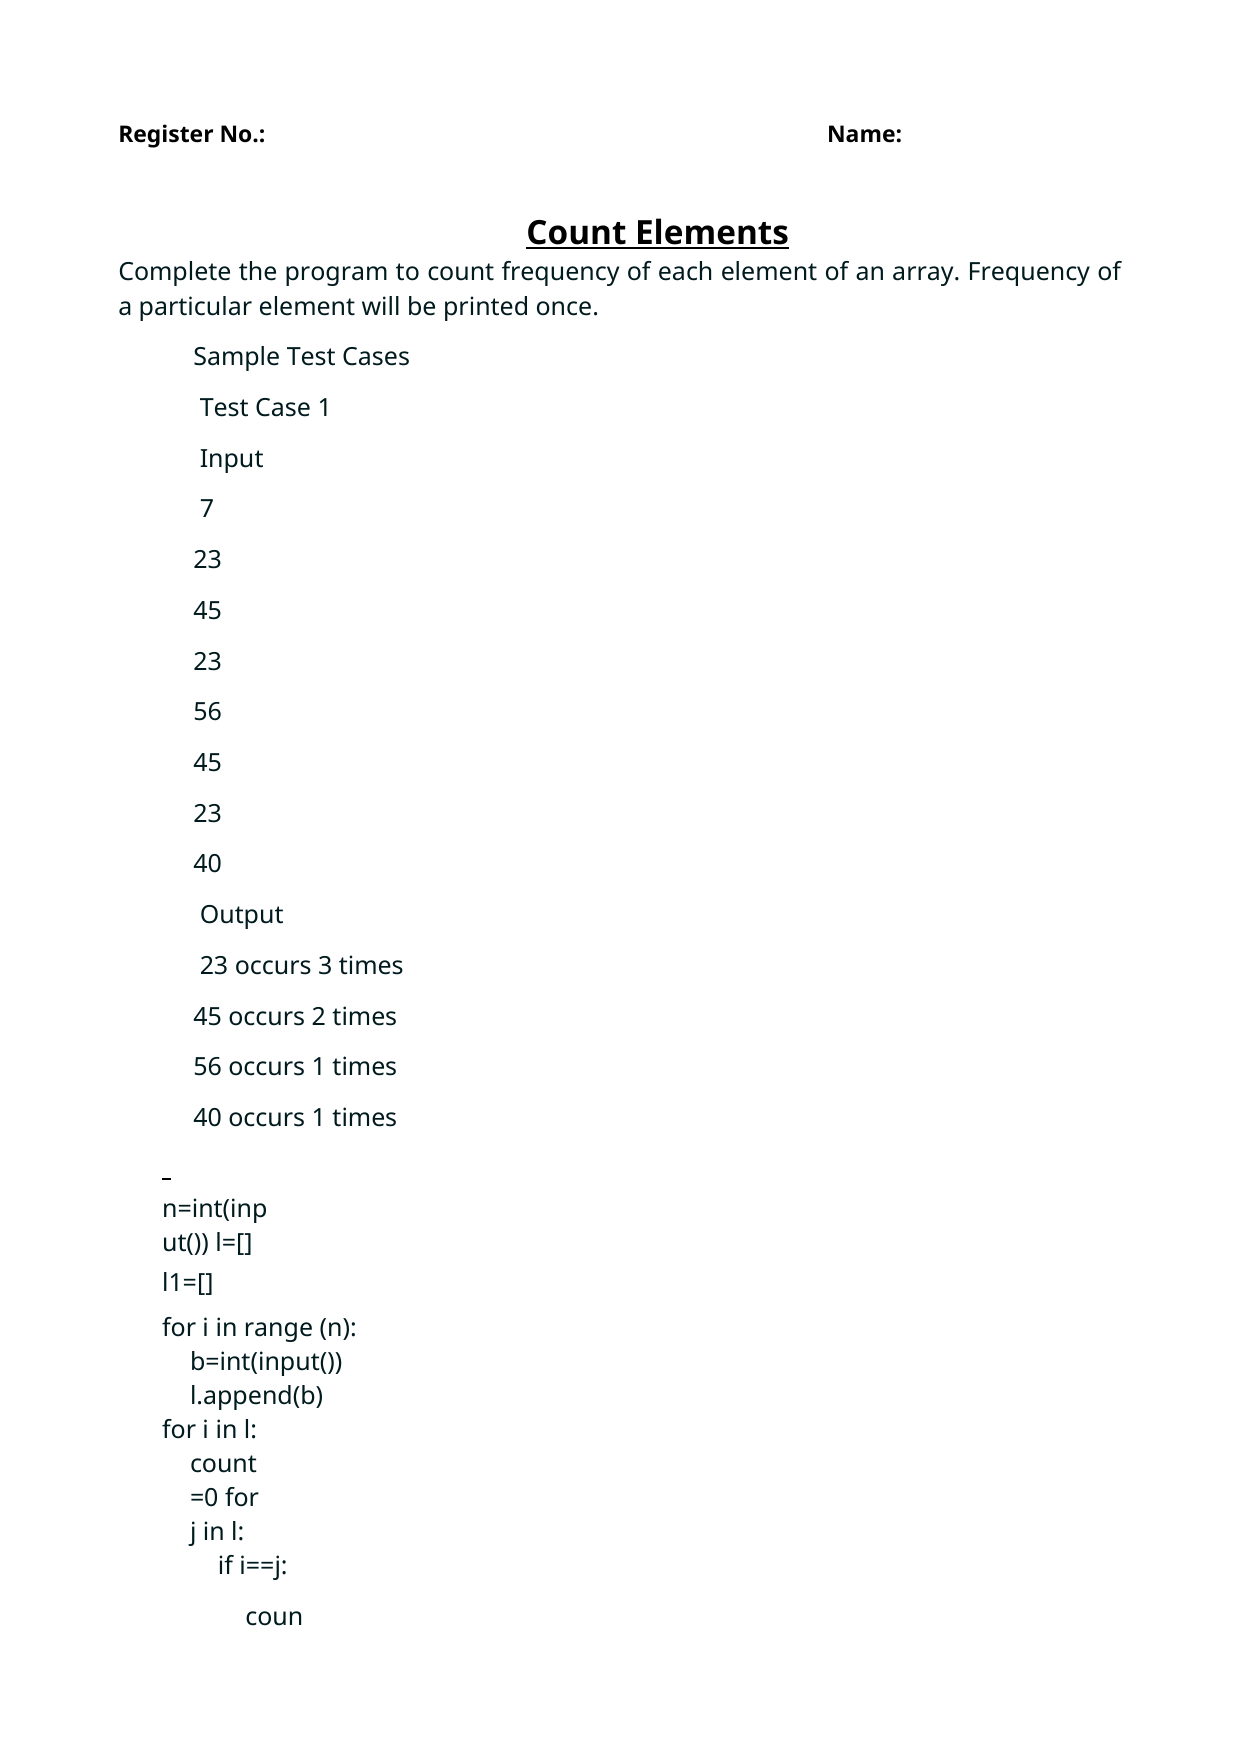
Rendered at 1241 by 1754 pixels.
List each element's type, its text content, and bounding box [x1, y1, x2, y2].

text 40 occurs 1 times [193, 1100, 1122, 1134]
text for i in l: count=0 for j in l: [162, 1412, 259, 1548]
text for i in range (n): b=int(input()) l.append(b) [162, 1309, 404, 1411]
text 23 [193, 795, 1122, 829]
text 40 [193, 846, 1122, 880]
text 45 [193, 592, 1122, 627]
text Input [193, 440, 1122, 474]
text Test Case 1 [193, 389, 1122, 424]
text coun [190, 1599, 308, 1633]
text 45 [193, 745, 1122, 779]
text if i==j: [218, 1548, 1122, 1582]
text Output [193, 897, 1122, 931]
text 23 occurs 3 times [193, 948, 1122, 982]
text 23 [193, 643, 1122, 677]
text Register No.: Name: [118, 118, 1122, 149]
text l1=[] [162, 1265, 1122, 1299]
text Count Elements [193, 209, 1122, 254]
text 7 [193, 491, 1122, 525]
text 56 occurs 1 times [193, 1049, 1122, 1083]
text Complete the program to count frequency of each element of an array. Frequency of a particular element will be printed once. [118, 254, 1122, 322]
text Sample Test Cases [193, 339, 1122, 373]
text 23 [193, 542, 1122, 576]
text 45 occurs 2 times [193, 998, 1122, 1032]
text 56 [193, 694, 1122, 728]
text n=int(input()) l=[] [162, 1191, 276, 1259]
